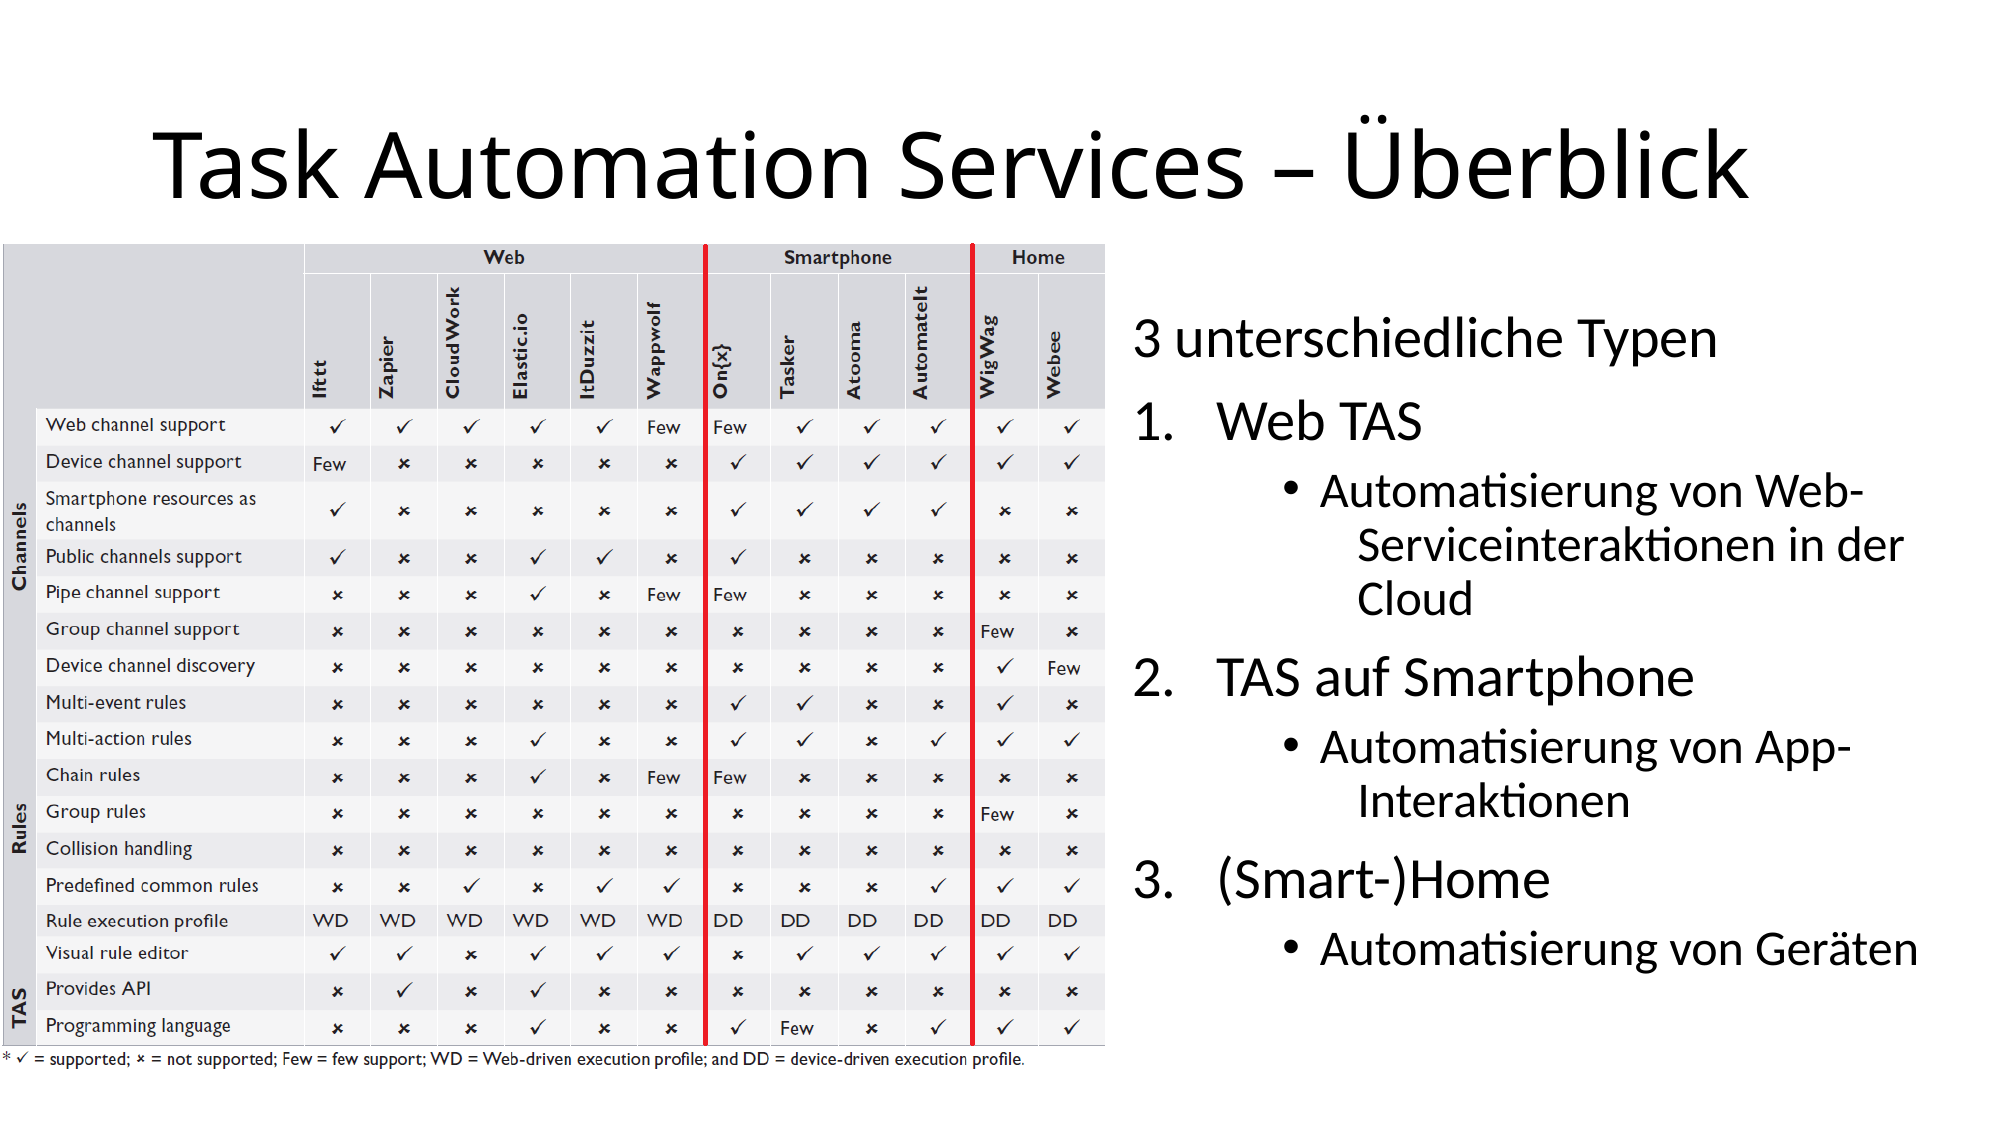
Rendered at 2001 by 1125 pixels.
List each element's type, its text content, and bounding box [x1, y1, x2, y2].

title Task Automation Services – Überblick [137, 59, 1863, 278]
list 3 unterschiedliche Typen Web TAS Automatisierung von Web-Serviceinteraktionen in der Cloud TAS auf Smartphone Automatisierung von App-Interaktionen (Smart-)Home Automatisierung von Geräten [1117, 299, 1968, 1014]
picture [0, 243, 1108, 1070]
